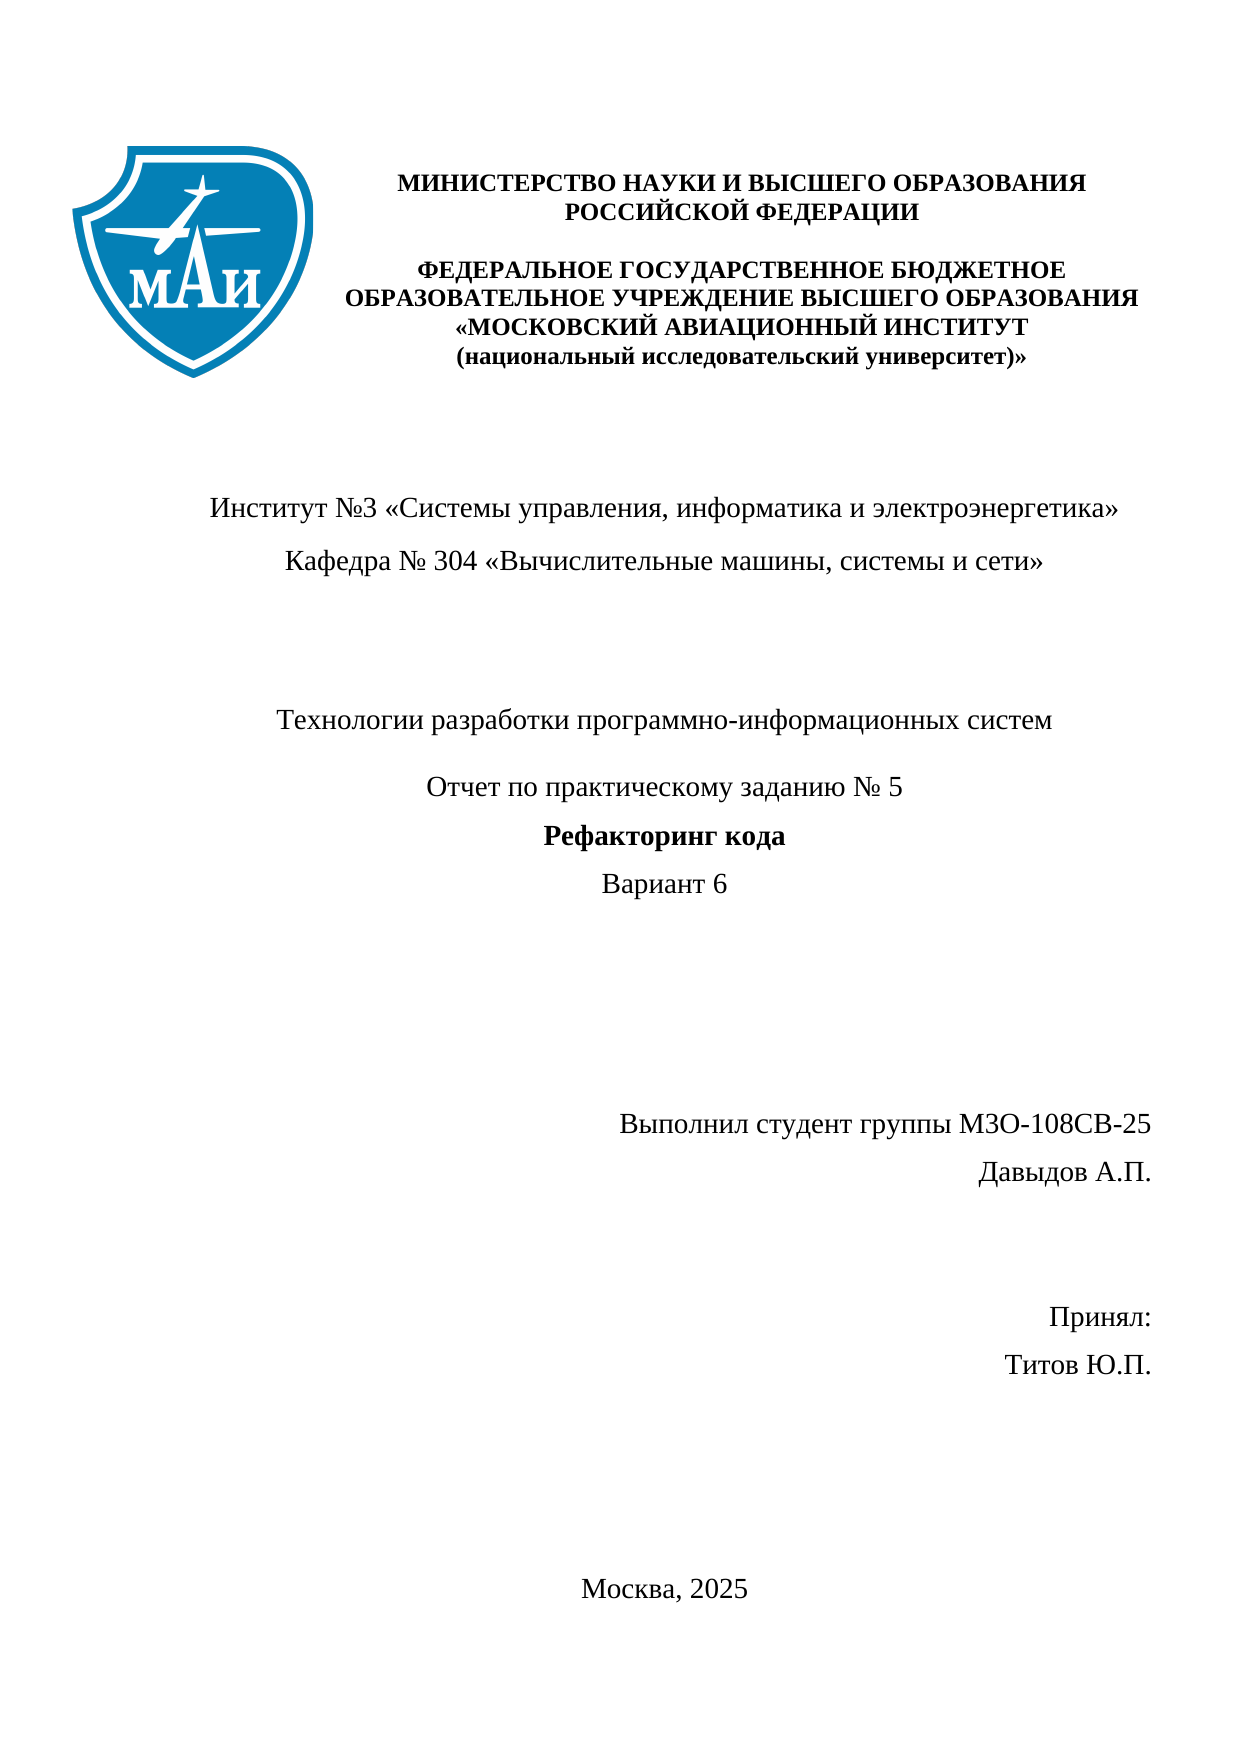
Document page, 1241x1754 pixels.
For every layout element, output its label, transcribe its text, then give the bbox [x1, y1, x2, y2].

text Принял: [177, 1299, 1152, 1332]
text Кафедра № 304 «Вычислительные машины, системы и сети» [177, 543, 1152, 577]
text Отчет по практическому заданию № 5 [177, 769, 1152, 803]
text Давыдов А.П. [177, 1154, 1152, 1188]
picture [256, 146, 314, 203]
text Москва, 2025 [177, 1571, 1152, 1604]
text Рефакторинг кода [177, 818, 1152, 851]
text Институт №3 «Системы управления, информатика и электроэнергетика» [177, 490, 1152, 523]
text Выполнил студент группы М3О-108СВ-25 [177, 1106, 1152, 1140]
picture [72, 146, 127, 208]
picture [83, 156, 304, 369]
text ФЕДЕРАЛЬНОЕ ГОСУДАРСТВЕННОЕ БЮДЖЕТНОЕ ОБРАЗОВАТЕЛЬНОЕ УЧРЕЖДЕНИЕ ВЫСШЕГО ОБРАЗОВАНИЯ «МОСКОВСКИЙ АВИАЦИОННЫЙ ИНСТИТУТ [314, 255, 1152, 341]
text Титов Ю.П. [177, 1347, 1152, 1381]
picture [197, 234, 314, 378]
picture [72, 218, 190, 378]
text Технологии разработки программно-информационных систем [177, 702, 1152, 736]
text Вариант 6 [177, 866, 1152, 899]
text (национальный исследовательский университет)» [314, 341, 1152, 370]
text МИНИСТЕРСТВО НАУКИ И ВЫСШЕГО ОБРАЗОВАНИЯ РОССИЙСКОЙ ФЕДЕРАЦИИ [314, 168, 1152, 226]
